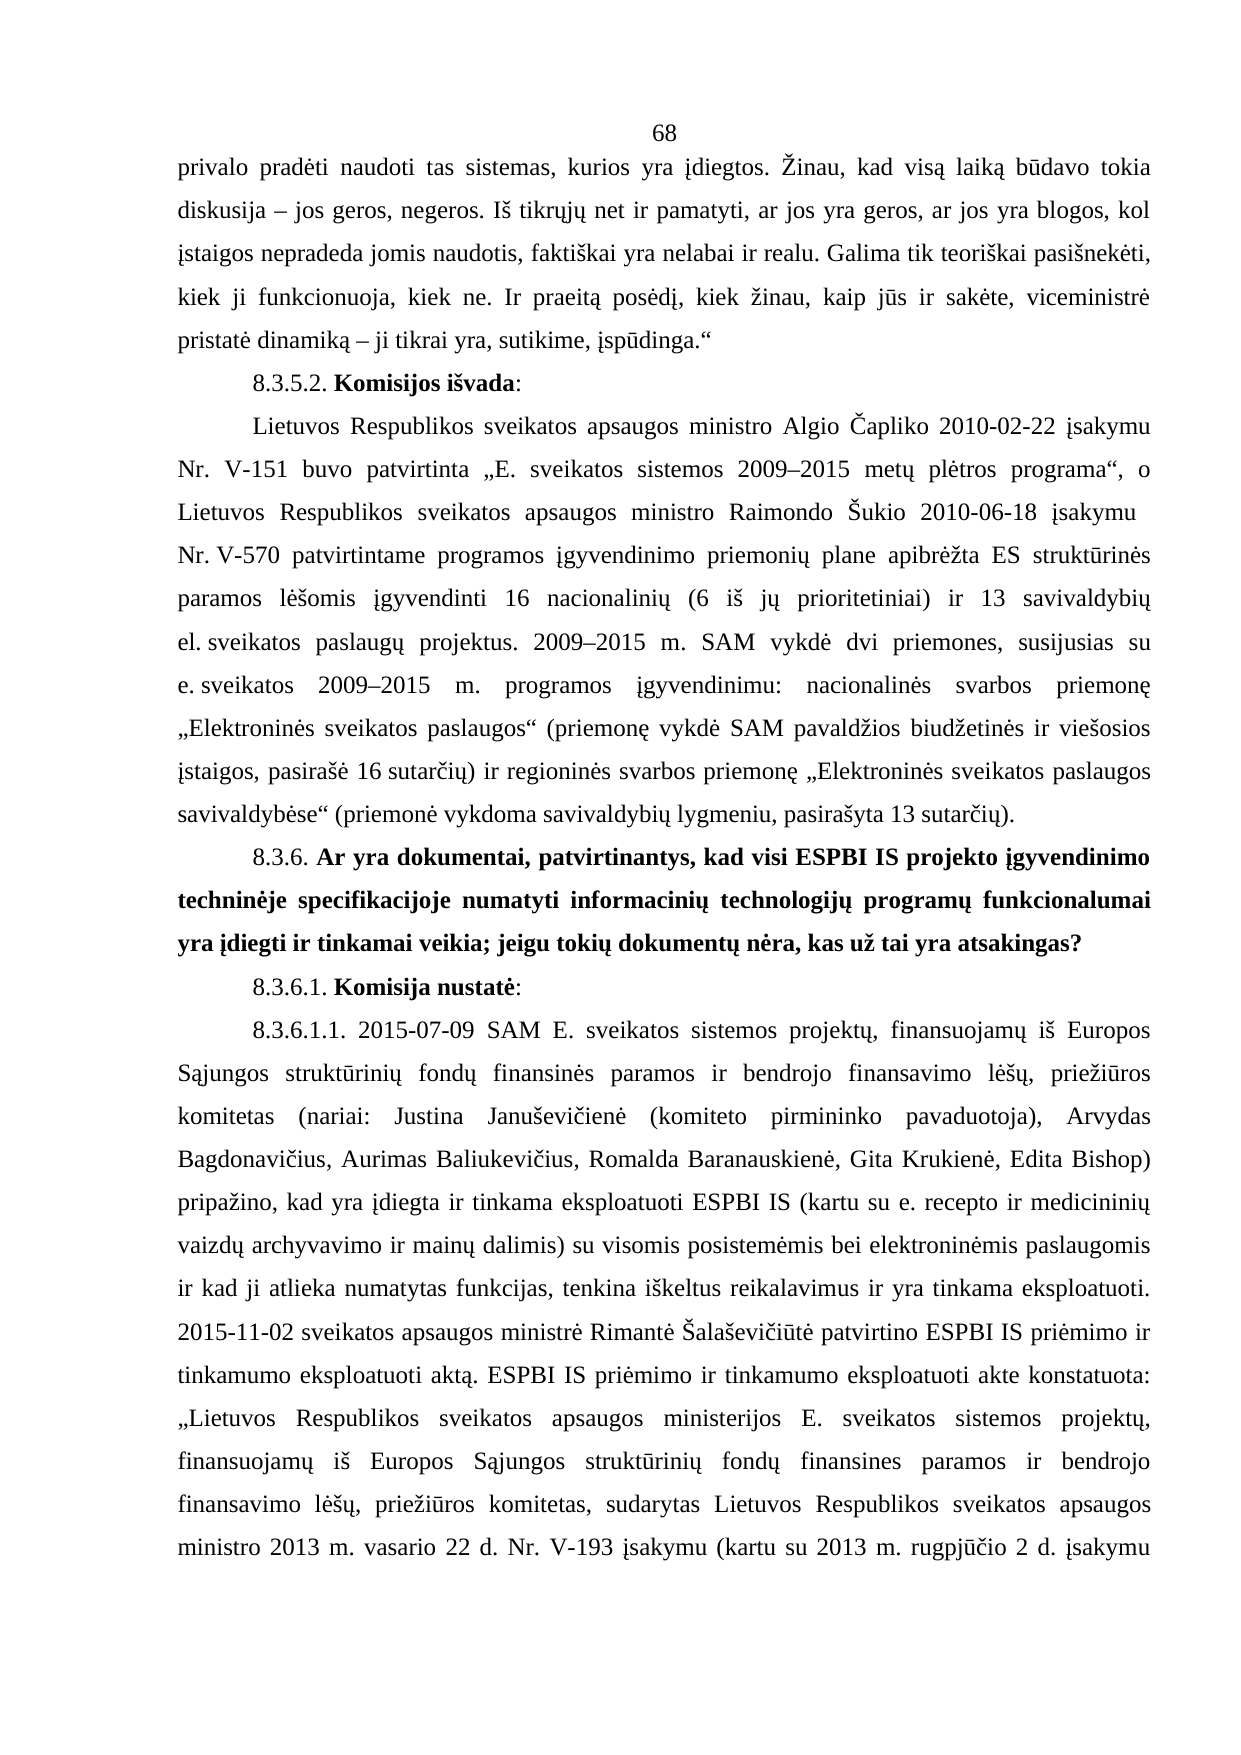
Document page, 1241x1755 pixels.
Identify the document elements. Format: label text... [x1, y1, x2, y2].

text Lietuvos Respublikos sveikatos apsaugos ministro Algio Čapliko 2010-02-22 įsakymu Nr. V-151 buvo patvirtinta „E. sveikatos sistemos 2009–2015 metų plėtros programa“, o Lietuvos Respublikos sveikatos apsaugos ministro Raimondo Šukio 2010-06-18 įsakymu Nr. V-570 patvirtintame programos įgyvendinimo priemonių plane apibrėžta ES struktūrinės paramos lėšomis įgyvendinti 16 nacionalinių (6 iš jų prioritetiniai) ir 13 savivaldybių el. sveikatos paslaugų projektus. 2009–2015 m. SAM vykdė dvi priemones, susijusias su e. sveikatos 2009–2015 m. programos įgyvendinimu: nacionalinės svarbos priemonę „Elektroninės sveikatos paslaugos“ (priemonę vykdė SAM pavaldžios biudžetinės ir viešosios įstaigos, pasirašė 16 sutarčių) ir regioninės svarbos priemonę „Elektroninės sveikatos paslaugos savivaldybėse“ (priemonė vykdoma savivaldybių lygmeniu, pasirašyta 13 sutarčių). [177, 411, 1152, 828]
text 8.3.5.2. Komisijos išvada: [177, 368, 1152, 397]
text privalo pradėti naudoti tas sistemas, kurios yra įdiegtos. Žinau, kad visą laiką būdavo tokia diskusija – jos geros, negeros. Iš tikrųjų net ir pamatyti, ar jos yra geros, ar jos yra blogos, kol įstaigos nepradeda jomis naudotis, faktiškai yra nelabai ir realu. Galima tik teoriškai pasišnekėti, kiek ji funkcionuoja, kiek ne. Ir praeitą posėdį, kiek žinau, kaip jūs ir sakėte, viceministrė pristatė dinamiką – ji tikrai yra, sutikime, įspūdinga.“ [177, 152, 1152, 353]
text 8.3.6.1. Komisija nustatė: [177, 972, 1152, 1000]
text 8.3.6.1.1. 2015-07-09 SAM E. sveikatos sistemos projektų, finansuojamų iš Europos Sąjungos struktūrinių fondų finansinės paramos ir bendrojo finansavimo lėšų, priežiūros komitetas (nariai: Justina Januševičienė (komiteto pirmininko pavaduotoja), Arvydas Bagdonavičius, Aurimas Baliukevičius, Romalda Baranauskienė, Gita Krukienė, Edita Bishop) pripažino, kad yra įdiegta ir tinkama eksploatuoti ESPBI IS (kartu su e. recepto ir medicininių vaizdų archyvavimo ir mainų dalimis) su visomis posistemėmis bei elektroninėmis paslaugomis ir kad ji atlieka numatytas funkcijas, tenkina iškeltus reikalavimus ir yra tinkama eksploatuoti. 2015-11-02 sveikatos apsaugos ministrė Rimantė Šalaševičiūtė patvirtino ESPBI IS priėmimo ir tinkamumo eksploatuoti aktą. ESPBI IS priėmimo ir tinkamumo eksploatuoti akte konstatuota: „Lietuvos Respublikos sveikatos apsaugos ministerijos E. sveikatos sistemos projektų, finansuojamų iš Europos Sąjungos struktūrinių fondų finansines paramos ir bendrojo finansavimo lėšų, priežiūros komitetas, sudarytas Lietuvos Respublikos sveikatos apsaugos ministro 2013 m. vasario 22 d. Nr. V-193 įsakymu (kartu su 2013 m. rugpjūčio 2 d. įsakymu [177, 1015, 1152, 1561]
text 8.3.6. Ar yra dokumentai, patvirtinantys, kad visi ESPBI IS projekto įgyvendinimo techninėje specifikacijoje numatyti informacinių technologijų programų funkcionalumai yra įdiegti ir tinkamai veikia; jeigu tokių dokumentų nėra, kas už tai yra atsakingas? [177, 842, 1152, 957]
